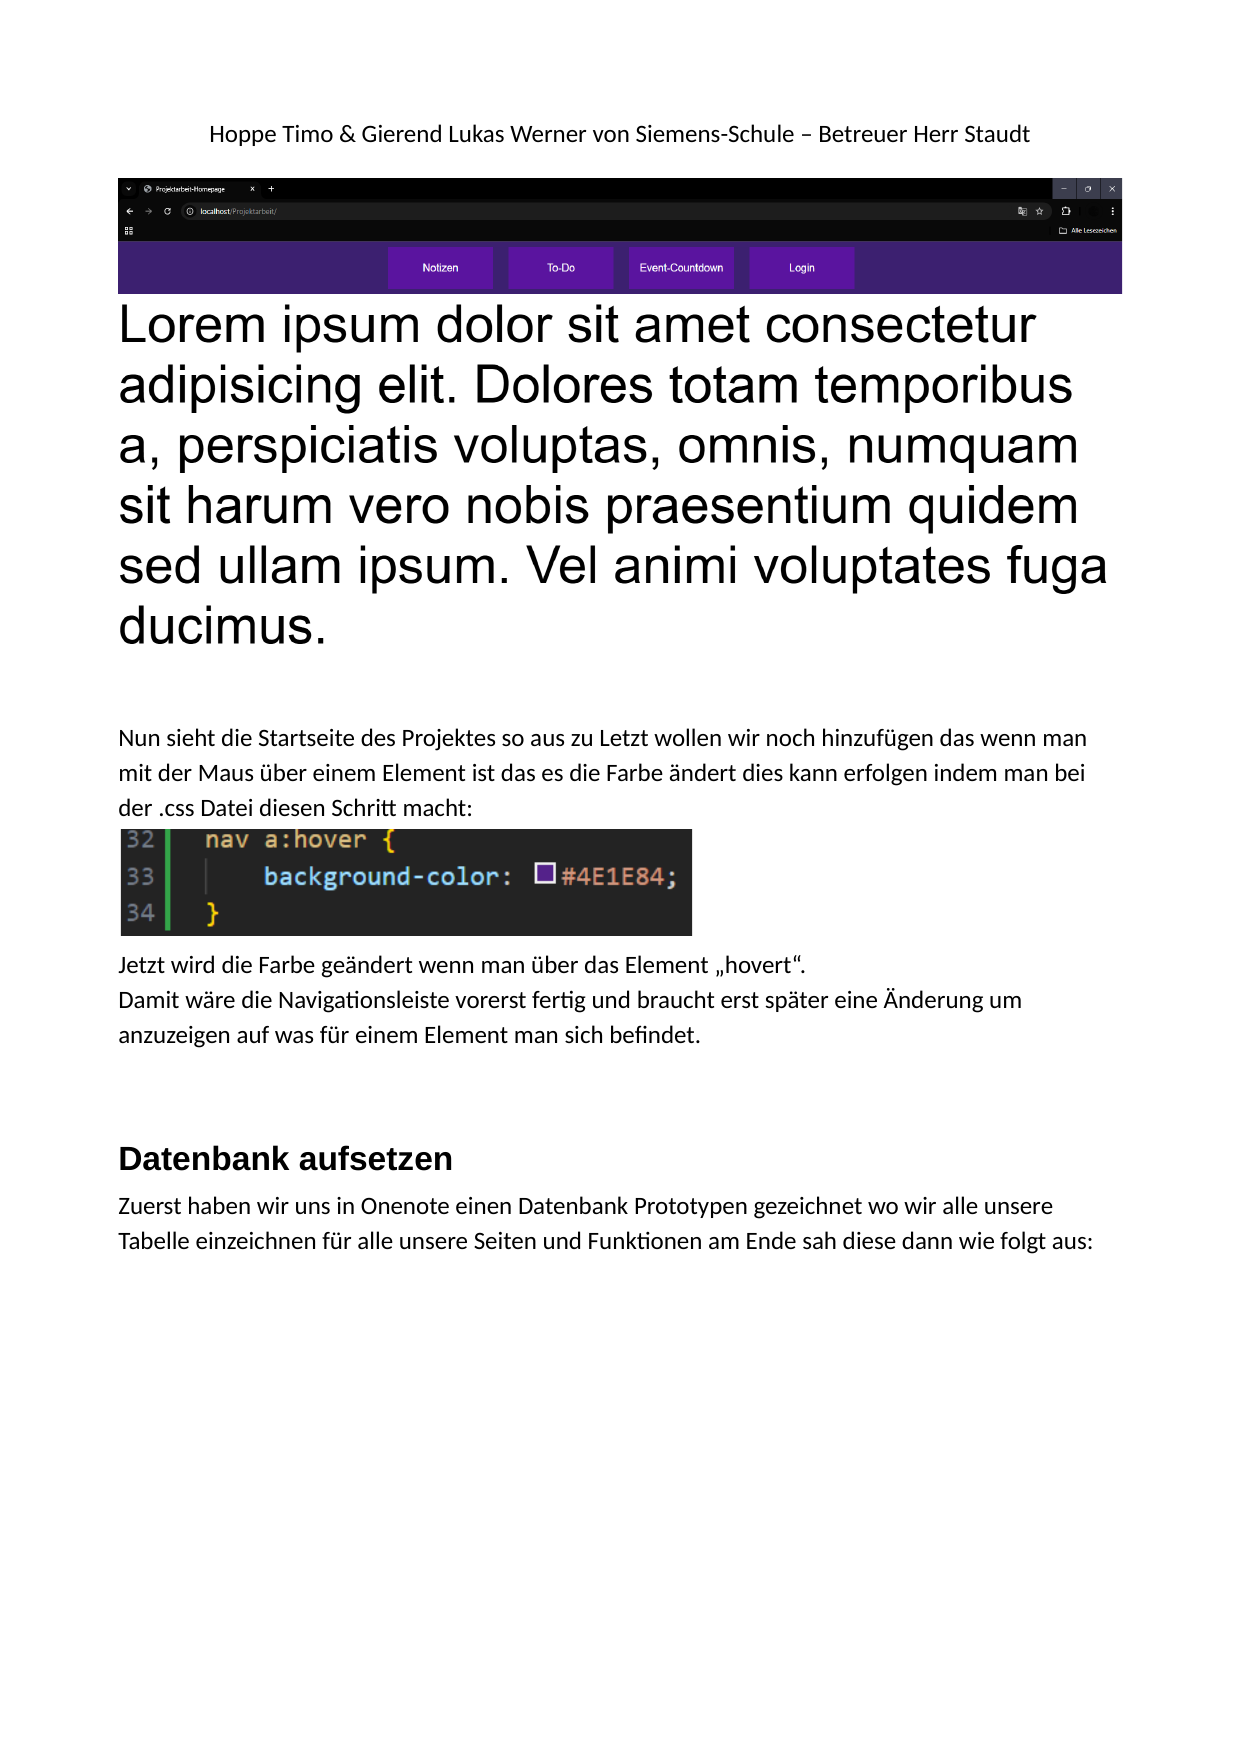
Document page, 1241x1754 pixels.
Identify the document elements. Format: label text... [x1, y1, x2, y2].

subtitle Datenbank aufsetzen [118, 1139, 1122, 1178]
picture [118, 178, 1123, 718]
text Nun sieht die Startseite des Projektes so aus zu Letzt wollen wir noch hinzufügen das wenn man mit der Maus über einem Element ist das es die Farbe ändert dies kann erfolgen indem man bei der .css Datei diesen Schritt macht: Jetzt wird die Farbe geändert wenn man über das Element „hovert“. Damit wäre die Navigationsleiste vorerst fertig und braucht erst später eine Änderung um anzuzeigen auf was für einem Element man sich befindet. [118, 718, 1122, 1049]
text Zuerst haben wir uns in Onenote einen Datenbank Prototypen gezeichnet wo wir alle unsere Tabelle einzeichnen für alle unsere Seiten und Funktionen am Ende sah diese dann wie folgt aus: [118, 1190, 1122, 1256]
picture [120, 829, 693, 936]
